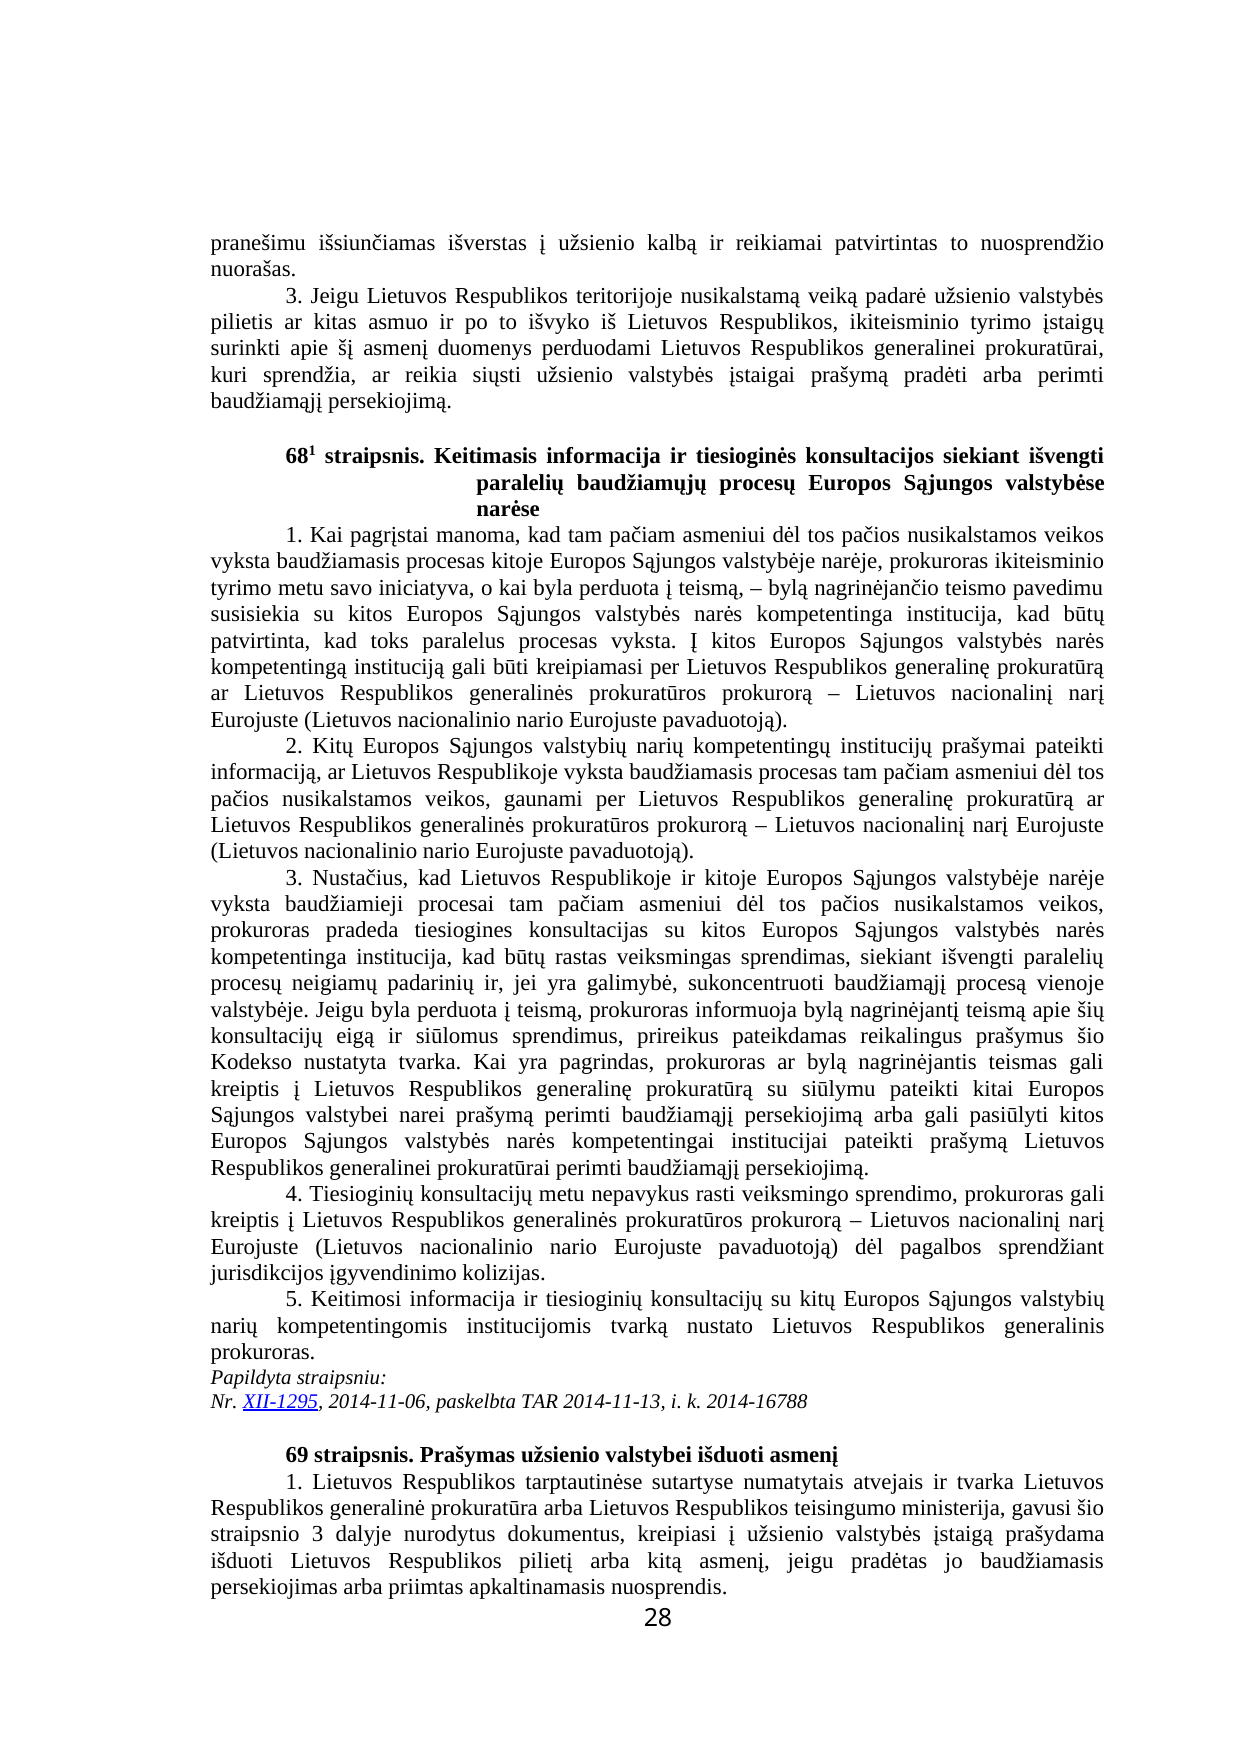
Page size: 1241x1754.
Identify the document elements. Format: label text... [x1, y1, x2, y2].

text 681 straipsnis. Keitimasis informacija ir tiesioginės konsultacijos siekiant išvengti paralelių baudžiamųjų procesų Europos Sąjungos valstybėse narėse [285, 442, 1105, 521]
text 3. Nustačius, kad Lietuvos Respublikoje ir kitoje Europos Sąjungos valstybėje narėje vyksta baudžiamieji procesai tam pačiam asmeniui dėl tos pačios nusikalstamos veikos, prokuroras pradeda tiesiogines konsultacijas su kitos Europos Sąjungos valstybės narės kompetentinga institucija, kad būtų rastas veiksmingas sprendimas, siekiant išvengti paralelių procesų neigiamų padarinių ir, jei yra galimybė, sukoncentruoti baudžiamąjį procesą vienoje valstybėje. Jeigu byla perduota į teismą, prokuroras informuoja bylą nagrinėjantį teismą apie šių konsultacijų eigą ir siūlomus sprendimus, prireikus pateikdamas reikalingus prašymus šio Kodekso nustatyta tvarka. Kai yra pagrindas, prokuroras ar bylą nagrinėjantis teismas gali kreiptis į Lietuvos Respublikos generalinę prokuratūrą su siūlymu pateikti kitai Europos Sąjungos valstybei narei prašymą perimti baudžiamąjį persekiojimą arba gali pasiūlyti kitos Europos Sąjungos valstybės narės kompetentingai institucijai pateikti prašymą Lietuvos Respublikos generalinei prokuratūrai perimti baudžiamąjį persekiojimą. [210, 864, 1105, 1180]
text 1. Kai pagrįstai manoma, kad tam pačiam asmeniui dėl tos pačios nusikalstamos veikos vyksta baudžiamasis procesas kitoje Europos Sąjungos valstybėje narėje, prokuroras ikiteisminio tyrimo metu savo iniciatyva, o kai byla perduota į teismą, – bylą nagrinėjančio teismo pavedimu susisiekia su kitos Europos Sąjungos valstybės narės kompetentinga institucija, kad būtų patvirtinta, kad toks paralelus procesas vyksta. Į kitos Europos Sąjungos valstybės narės kompetentingą instituciją gali būti kreipiamasi per Lietuvos Respublikos generalinę prokuratūrą ar Lietuvos Respublikos generalinės prokuratūros prokurorą – Lietuvos nacionalinį narį Eurojuste (Lietuvos nacionalinio nario Eurojuste pavaduotoją). [210, 521, 1105, 732]
text 1. Lietuvos Respublikos tarptautinėse sutartyse numatytais atvejais ir tvarka Lietuvos Respublikos generalinė prokuratūra arba Lietuvos Respublikos teisingumo ministerija, gavusi šio straipsnio 3 dalyje nurodytus dokumentus, kreipiasi į užsienio valstybės įstaigą prašydama išduoti Lietuvos Respublikos pilietį arba kitą asmenį, jeigu pradėtas jo baudžiamasis persekiojimas arba priimtas apkaltinamasis nuosprendis. [210, 1468, 1105, 1599]
text pranešimu išsiunčiamas išverstas į užsienio kalbą ir reikiamai patvirtintas to nuosprendžio nuorašas. [210, 229, 1105, 282]
text Nr. XII-1295, 2014-11-06, paskelbta TAR 2014-11-13, i. k. 2014-16788 [210, 1389, 1105, 1413]
text 4. Tiesioginių konsultacijų metu nepavykus rasti veiksmingo sprendimo, prokuroras gali kreiptis į Lietuvos Respublikos generalinės prokuratūros prokurorą – Lietuvos nacionalinį narį Eurojuste (Lietuvos nacionalinio nario Eurojuste pavaduotoją) dėl pagalbos sprendžiant jurisdikcijos įgyvendinimo kolizijas. [210, 1180, 1105, 1286]
text 69 straipsnis. Prašymas užsienio valstybei išduoti asmenį [210, 1441, 1105, 1468]
text 2. Kitų Europos Sąjungos valstybių narių kompetentingų institucijų prašymai pateikti informaciją, ar Lietuvos Respublikoje vyksta baudžiamasis procesas tam pačiam asmeniui dėl tos pačios nusikalstamos veikos, gaunami per Lietuvos Respublikos generalinę prokuratūrą ar Lietuvos Respublikos generalinės prokuratūros prokurorą – Lietuvos nacionalinį narį Eurojuste (Lietuvos nacionalinio nario Eurojuste pavaduotoją). [210, 732, 1105, 864]
text 5. Keitimosi informacija ir tiesioginių konsultacijų su kitų Europos Sąjungos valstybių narių kompetentingomis institucijomis tvarką nustato Lietuvos Respublikos generalinis prokuroras. [210, 1286, 1105, 1364]
text 3. Jeigu Lietuvos Respublikos teritorijoje nusikalstamą veiką padarė užsienio valstybės pilietis ar kitas asmuo ir po to išvyko iš Lietuvos Respublikos, ikiteisminio tyrimo įstaigų surinkti apie šį asmenį duomenys perduodami Lietuvos Respublikos generalinei prokuratūrai, kuri sprendžia, ar reikia siųsti užsienio valstybės įstaigai prašymą pradėti arba perimti baudžiamąjį persekiojimą. [210, 282, 1105, 413]
text Papildyta straipsniu: [210, 1364, 1105, 1389]
